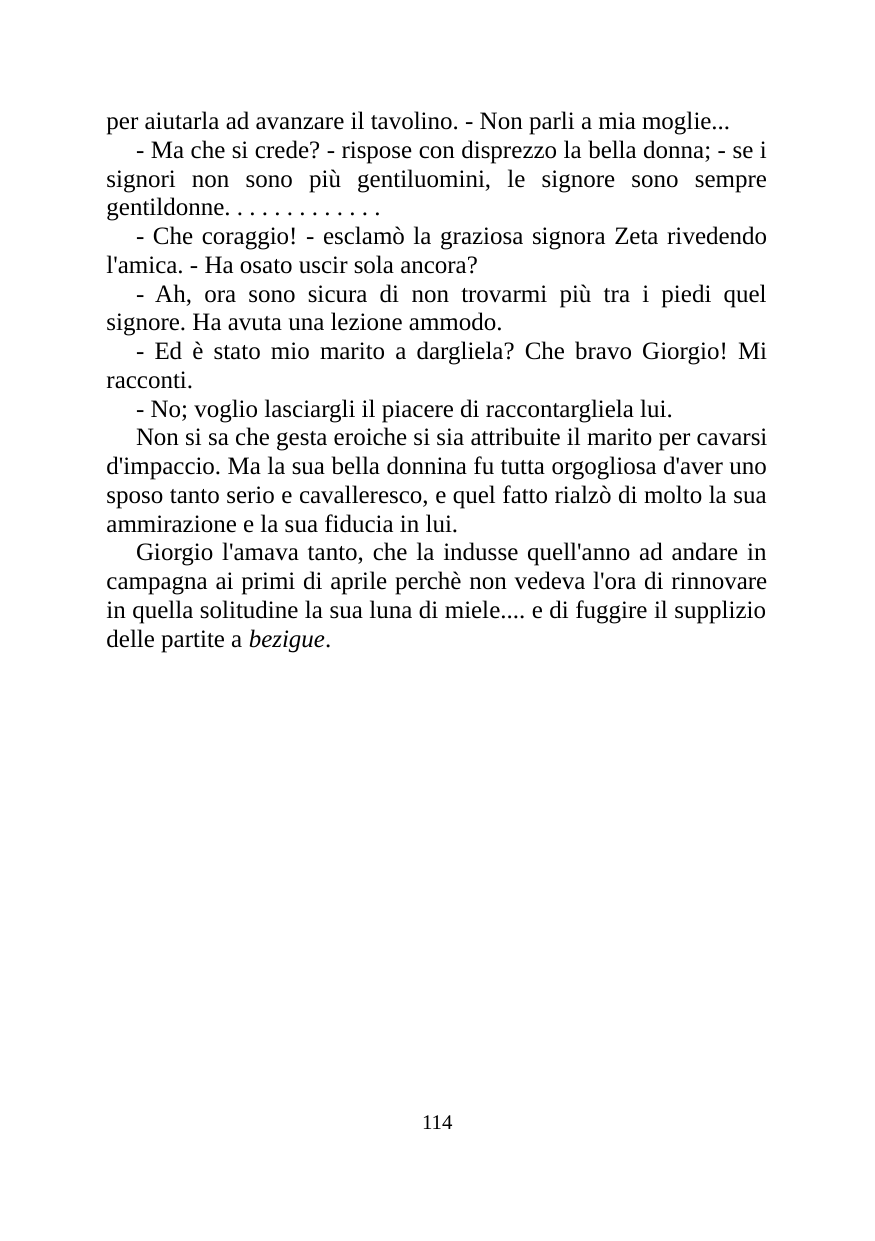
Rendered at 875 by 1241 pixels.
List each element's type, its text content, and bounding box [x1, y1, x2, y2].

text - No; voglio lasciargli il piacere di raccontargliela lui. [106, 394, 768, 422]
text - Che coraggio! - esclamò la graziosa signora Zeta rivedendo l'amica. - Ha osato uscir sola ancora? [106, 221, 768, 279]
text - Ma che si crede? - rispose con disprezzo la bella donna; - se i signori non sono più gentiluomini, le signore sono sempre gentildonne. . . . . . . . . . . . . [106, 135, 768, 221]
text Giorgio l'amava tanto, che la indusse quell'anno ad andare in campagna ai primi di aprile perchè non vedeva l'ora di rinnovare in quella solitudine la sua luna di miele.... e di fuggire il supplizio delle partite a bezigue. [106, 537, 768, 652]
text - Ah, ora sono sicura di non trovarmi più tra i piedi quel signore. Ha avuta una lezione ammodo. [106, 279, 768, 336]
text - Ed è stato mio marito a dargliela? Che bravo Giorgio! Mi racconti. [106, 336, 768, 394]
text per aiutarla ad avanzare il tavolino. - Non parli a mia moglie... [106, 106, 768, 135]
text Non si sa che gesta eroiche si sia attribuite il marito per cavarsi d'impaccio. Ma la sua bella donnina fu tutta orgogliosa d'aver uno sposo tanto serio e cavalleresco, e quel fatto rialzò di molto la sua ammirazione e la sua fiducia in lui. [106, 422, 768, 537]
